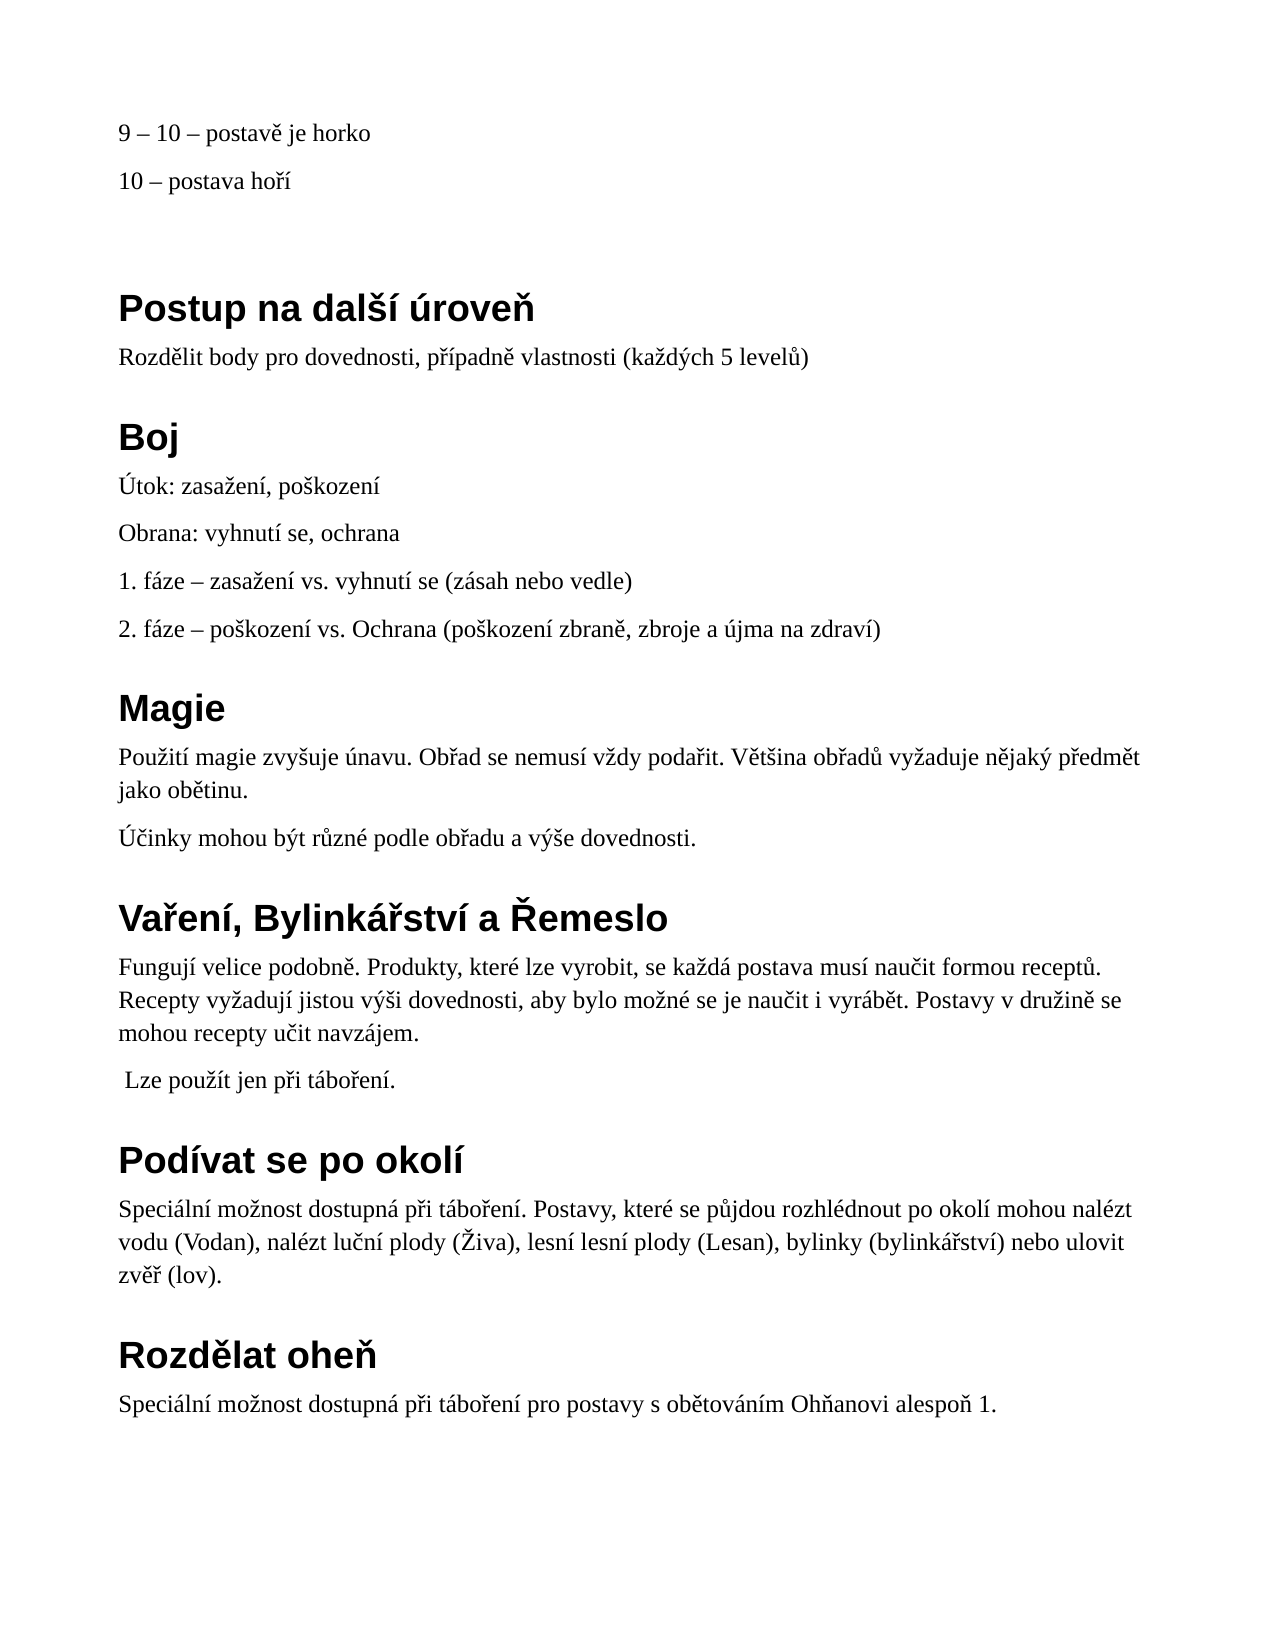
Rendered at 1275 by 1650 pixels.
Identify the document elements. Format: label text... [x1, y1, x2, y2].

subtitle Vaření, Bylinkářství a Řemeslo [118, 896, 1157, 939]
text 10 – postava hoří [118, 166, 1157, 194]
text Útok: zasažení, poškození [118, 471, 1157, 499]
text Lze použít jen při táboření. [118, 1065, 1157, 1094]
subtitle Podívat se po okolí [118, 1138, 1157, 1182]
subtitle Magie [118, 686, 1157, 730]
text 9 – 10 – postavě je horko [118, 118, 1157, 147]
text 1. fáze – zasažení vs. vyhnutí se (zásah nebo vedle) [118, 566, 1157, 595]
text Speciální možnost dostupná při táboření pro postavy s obětováním Ohňanovi alespoň 1. [118, 1389, 1157, 1418]
text Použití magie zvyšuje únavu. Obřad se nemusí vždy podařit. Většina obřadů vyžaduje nějaký předmět jako obětinu. [118, 742, 1157, 804]
text Účinky mohou být různé podle obřadu a výše dovednosti. [118, 823, 1157, 852]
text 2. fáze – poškození vs. Ochrana (poškození zbraně, zbroje a újma na zdraví) [118, 614, 1157, 642]
subtitle Rozdělat oheň [118, 1333, 1157, 1376]
subtitle Boj [118, 415, 1157, 458]
subtitle Postup na další úroveň [118, 286, 1157, 329]
text Rozdělit body pro dovednosti, případně vlastnosti (každých 5 levelů) [118, 342, 1157, 371]
text Speciální možnost dostupná při táboření. Postavy, které se půjdou rozhlédnout po okolí mohou nalézt vodu (Vodan), nalézt luční plody (Živa), lesní lesní plody (Lesan), bylinky (bylinkářství) nebo ulovit zvěř (lov). [118, 1194, 1157, 1289]
text Fungují velice podobně. Produkty, které lze vyrobit, se každá postava musí naučit formou receptů. Recepty vyžadují jistou výši dovednosti, aby bylo možné se je naučit i vyrábět. Postavy v družině se mohou recepty učit navzájem. [118, 952, 1157, 1047]
text Obrana: vyhnutí se, ochrana [118, 518, 1157, 547]
